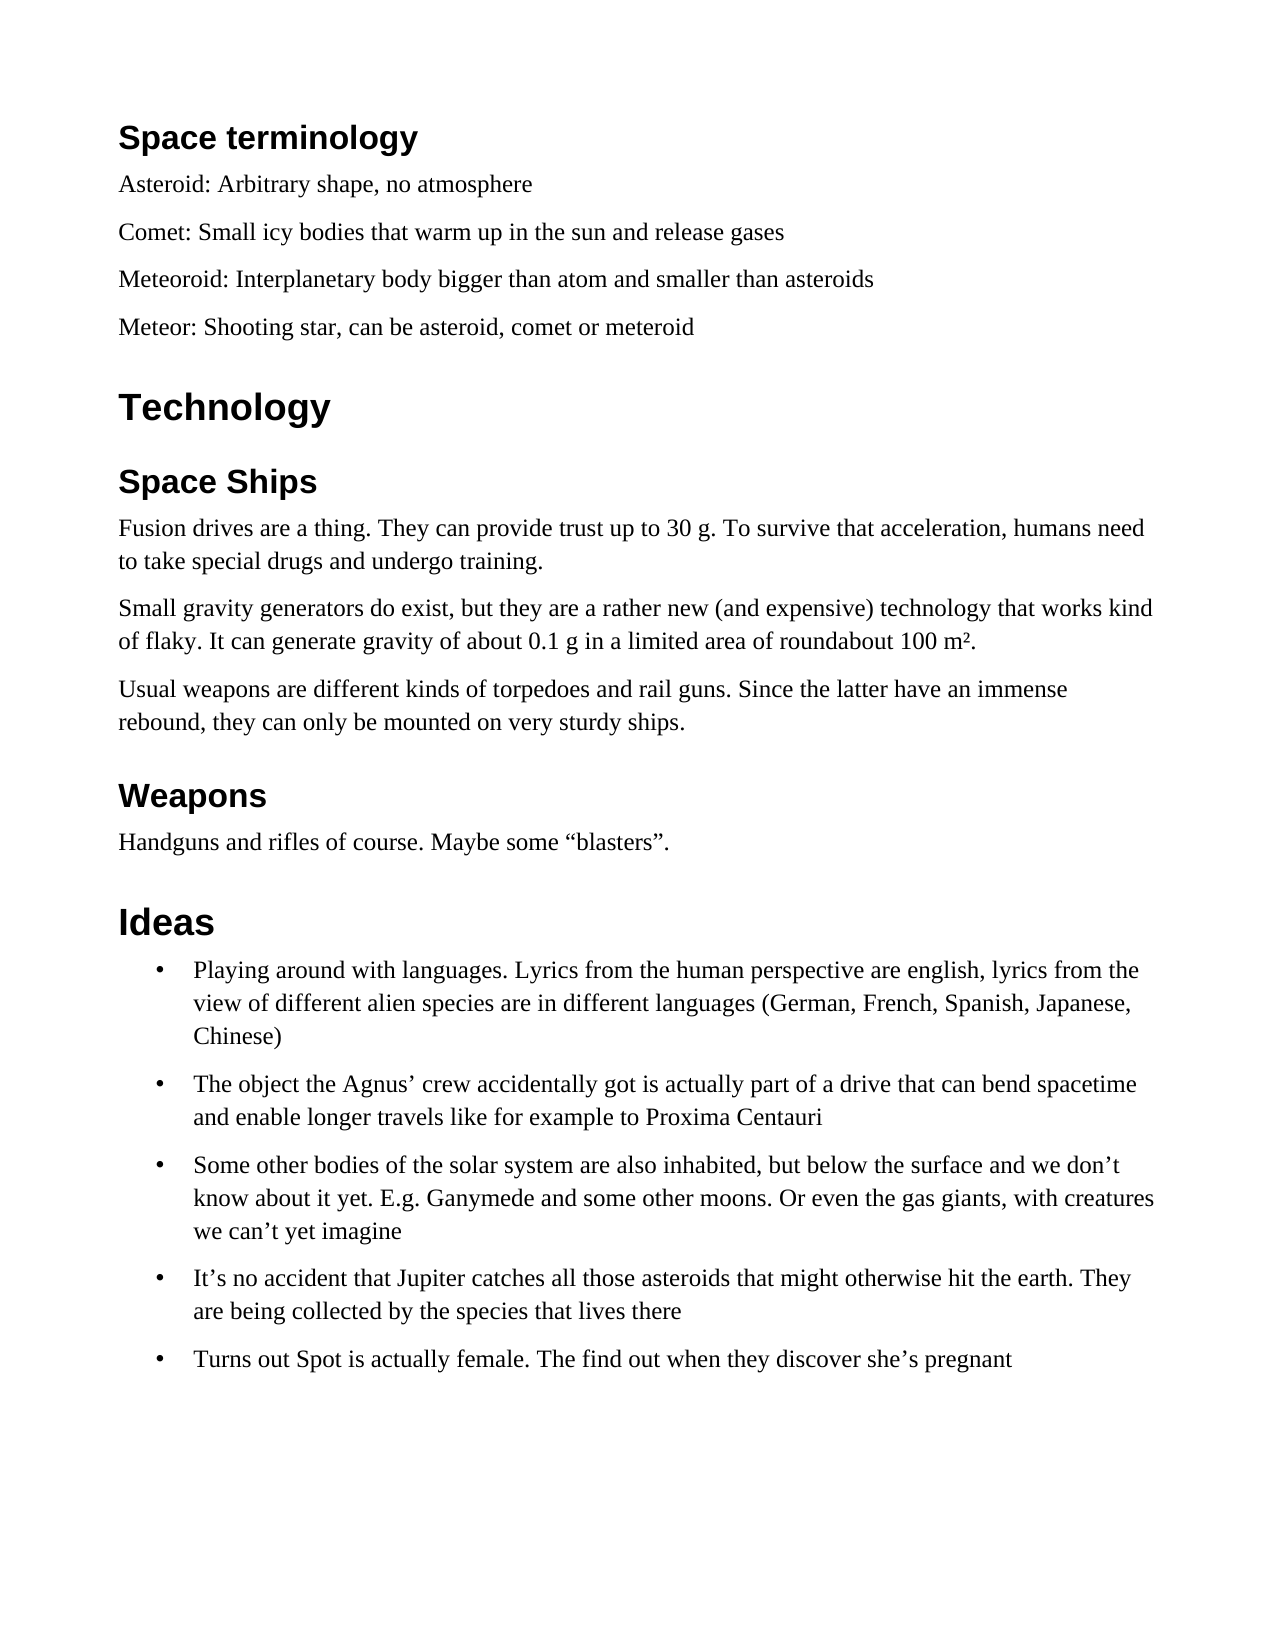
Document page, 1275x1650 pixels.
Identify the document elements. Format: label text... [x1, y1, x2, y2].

list Turns out Spot is actually female. The find out when they discover she’s pregnant [156, 1344, 1157, 1373]
subtitle Weapons [118, 776, 1157, 814]
text Handguns and rifles of course. Maybe some “blasters”. [118, 827, 1157, 855]
text Meteor: Shooting star, can be asteroid, comet or meteroid [118, 312, 1157, 341]
list It’s no accident that Jupiter catches all those asteroids that might otherwise hit the earth. They are being collected by the species that lives there [156, 1263, 1157, 1325]
subtitle Space terminology [118, 118, 1157, 157]
subtitle Ideas [118, 899, 1157, 943]
text Usual weapons are different kinds of torpedoes and rail guns. Since the latter have an immense rebound, they can only be mounted on very sturdy ships. [118, 674, 1157, 736]
list Playing around with languages. Lyrics from the human perspective are english, lyrics from the view of different alien species are in different languages (German, French, Spanish, Japanese, Chinese) [156, 955, 1157, 1050]
list Some other bodies of the solar system are also inhabited, but below the surface and we don’t know about it yet. E.g. Ganymede and some other moons. Or even the gas giants, with creatures we can’t yet imagine [156, 1150, 1157, 1244]
text Small gravity generators do exist, but they are a rather new (and expensive) technology that works kind of flaky. It can generate gravity of about 0.1 g in a limited area of roundabout 100 m². [118, 593, 1157, 655]
text Asteroid: Arbitrary shape, no atmosphere [118, 169, 1157, 198]
text Comet: Small icy bodies that warm up in the sun and release gases [118, 217, 1157, 246]
text Fusion drives are a thing. They can provide trust up to 30 g. To survive that acceleration, humans need to take special drugs and undergo training. [118, 513, 1157, 574]
list The object the Agnus’ crew accidentally got is actually part of a drive that can bend spacetime and enable longer travels like for example to Proxima Centauri [156, 1069, 1157, 1131]
text Meteoroid: Interplanetary body bigger than atom and smaller than asteroids [118, 264, 1157, 293]
subtitle Space Ships [118, 462, 1157, 500]
subtitle Technology [118, 385, 1157, 428]
